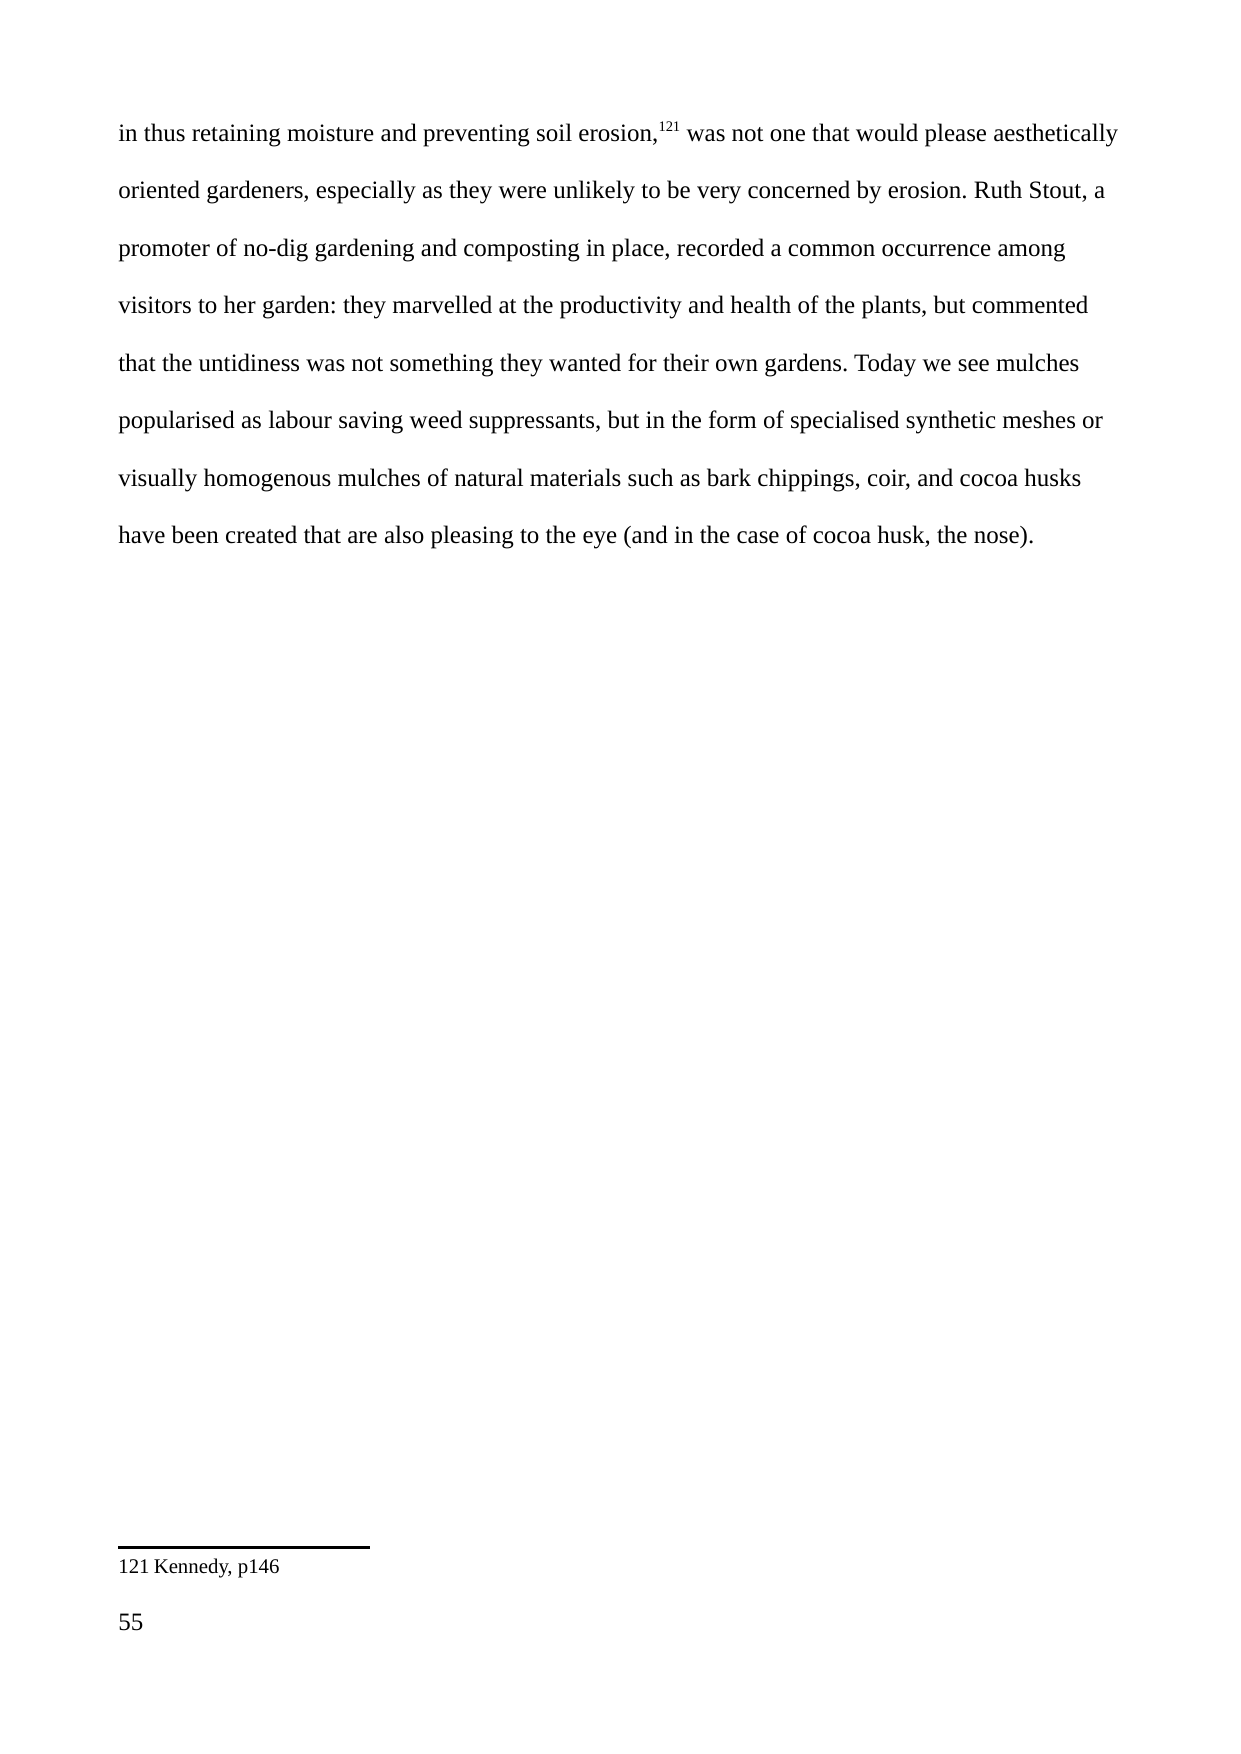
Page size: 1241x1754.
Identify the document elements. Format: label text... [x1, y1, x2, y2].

text in thus retaining moisture and preventing soil erosion, was not one that would please aesthetically oriented gardeners, especially as they were unlikely to be very concerned by erosion. Ruth Stout, a promoter of no-dig gardening and composting in place, recorded a common occurrence among visitors to her garden: they marvelled at the productivity and health of the plants, but commented that the untidiness was not something they wanted for their own gardens. Today we see mulches popularised as labour saving weed suppressants, but in the form of specialised synthetic meshes or visually homogenous mulches of natural materials such as bark chippings, coir, and cocoa husks have been created that are also pleasing to the eye (and in the case of cocoa husk, the nose). [118, 118, 1122, 549]
text Kennedy, p146 [118, 1553, 1122, 1578]
